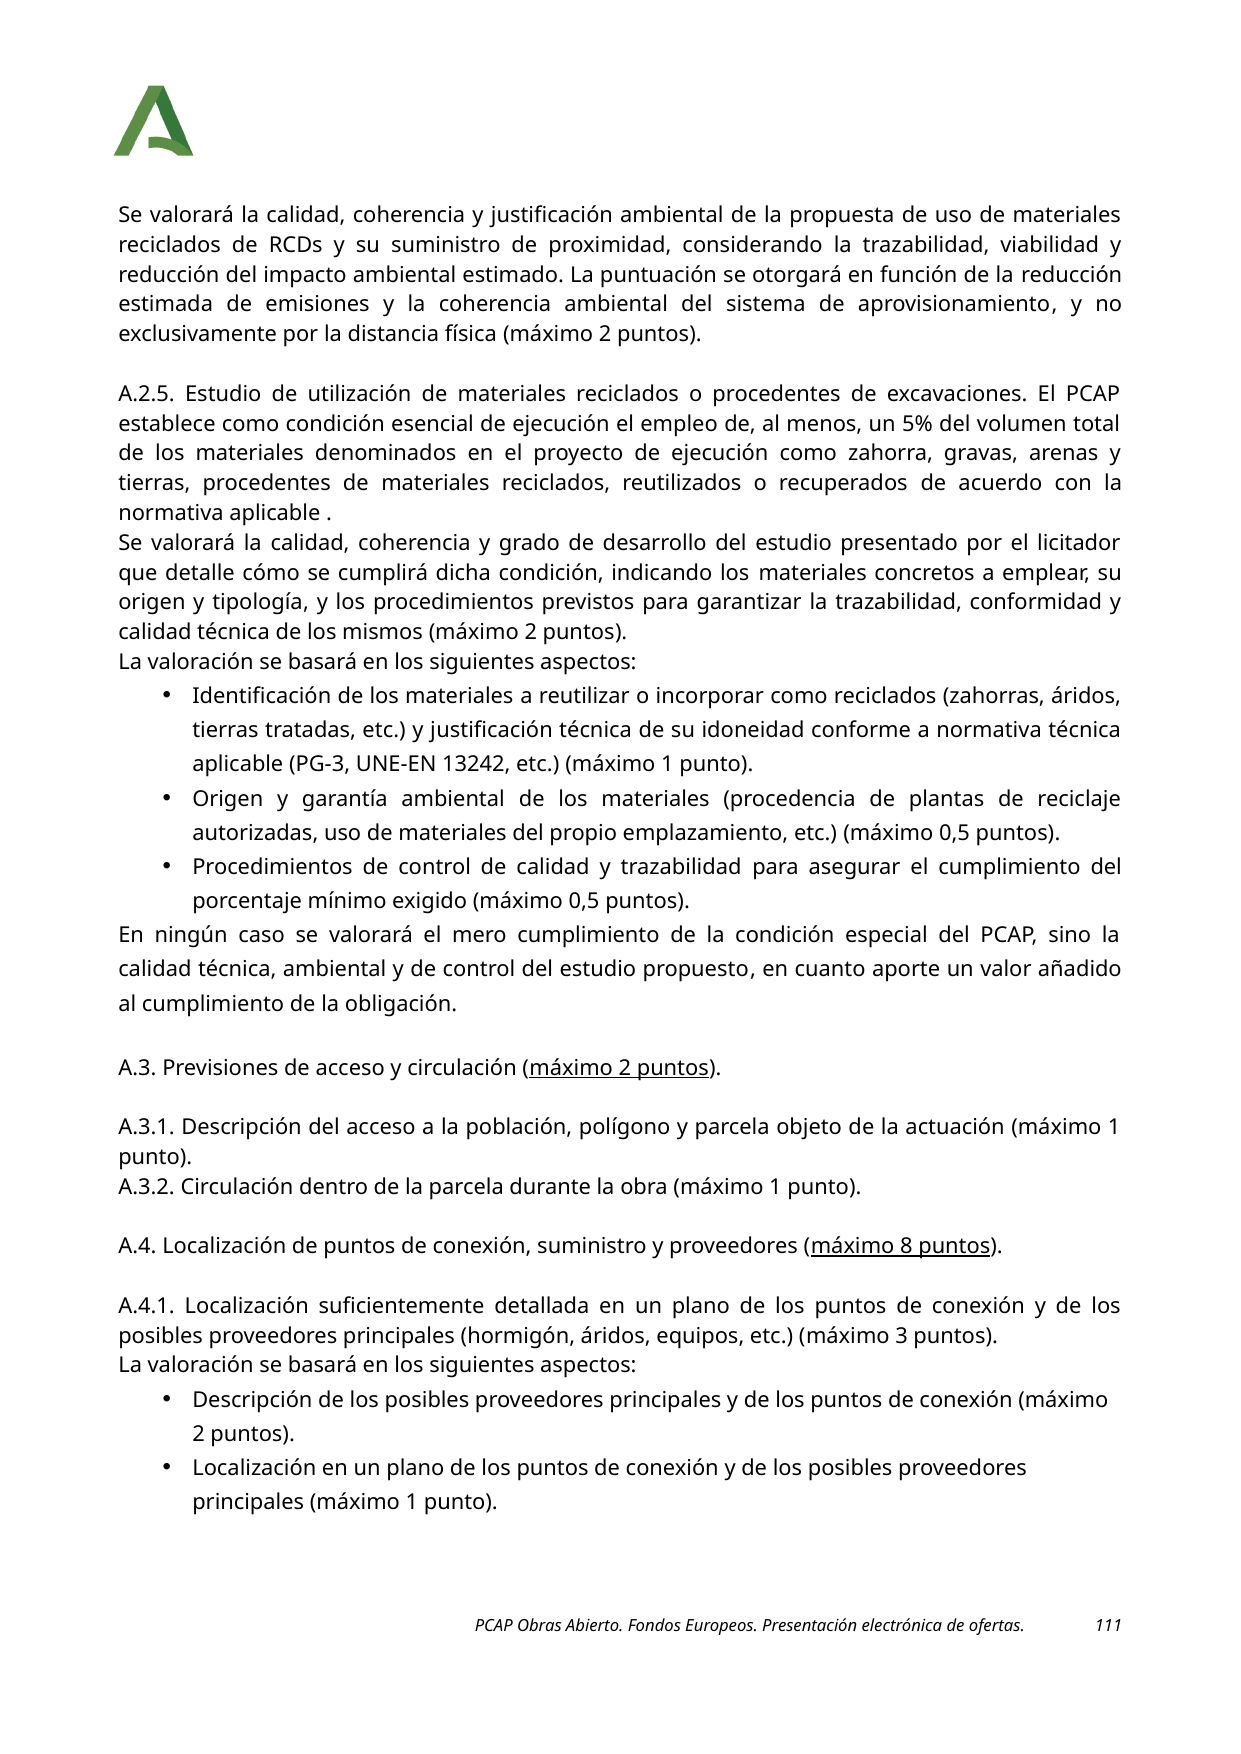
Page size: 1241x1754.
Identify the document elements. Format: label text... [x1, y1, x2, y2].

list Origen y garantía ambiental de los materiales (procedencia de plantas de reciclaje autorizadas, uso de materiales del propio emplazamiento, etc.) (máximo 0,5 puntos). [162, 783, 1122, 847]
list Localización en un plano de los puntos de conexión y de los posibles proveedores principales (máximo 1 punto). [162, 1452, 1122, 1516]
text A.3.2. Circulación dentro de la parcela durante la obra (máximo 1 punto). [118, 1171, 1122, 1201]
text A.2.5. Estudio de utilización de materiales reciclados o procedentes de excavaciones. El PCAP establece como condición esencial de ejecución el empleo de, al menos, un 5% del volumen total de los materiales denominados en el proyecto de ejecución como zahorra, gravas, arenas y tierras, procedentes de materiales reciclados, reutilizados o recuperados de acuerdo con la normativa aplicable . [118, 378, 1122, 527]
list Identificación de los materiales a reutilizar o incorporar como reciclados (zahorras, áridos, tierras tratadas, etc.) y justificación técnica de su idoneidad conforme a normativa técnica aplicable (PG-3, UNE-EN 13242, etc.) (máximo 1 punto). [162, 680, 1122, 778]
text Se valorará la calidad, coherencia y grado de desarrollo del estudio presentado por el licitador que detalle cómo se cumplirá dicha condición, indicando los materiales concretos a emplear, su origen y tipología, y los procedimientos previstos para garantizar la trazabilidad, conformidad y calidad técnica de los mismos (máximo 2 puntos). [118, 527, 1122, 646]
list Descripción de los posibles proveedores principales y de los puntos de conexión (máximo 2 puntos). [162, 1384, 1122, 1448]
text A.4.1. Localización suficientemente detallada en un plano de los puntos de conexión y de los posibles proveedores principales (hormigón, áridos, equipos, etc.) (máximo 3 puntos). [118, 1290, 1122, 1349]
picture [109, 81, 198, 160]
text A.3.1. Descripción del acceso a la población, polígono y parcela objeto de la actuación (máximo 1 punto). [118, 1111, 1122, 1171]
text La valoración se basará en los siguientes aspectos: [118, 646, 1122, 676]
list Procedimientos de control de calidad y trazabilidad para asegurar el cumplimiento del porcentaje mínimo exigido (máximo 0,5 puntos). [162, 851, 1122, 915]
text A.3. Previsiones de acceso y circulación (máximo 2 puntos). [118, 1052, 1122, 1081]
text Se valorará la calidad, coherencia y justificación ambiental de la propuesta de uso de materiales reciclados de RCDs y su suministro de proximidad, considerando la trazabilidad, viabilidad y reducción del impacto ambiental estimado. La puntuación se otorgará en función de la reducción estimada de emisiones y la coherencia ambiental del sistema de aprovisionamiento, y no exclusivamente por la distancia física (máximo 2 puntos). [118, 199, 1122, 348]
text En ningún caso se valorará el mero cumplimiento de la condición especial del PCAP, sino la calidad técnica, ambiental y de control del estudio propuesto, en cuanto aporte un valor añadido al cumplimiento de la obligación. [118, 919, 1122, 1017]
text A.4. Localización de puntos de conexión, suministro y proveedores (máximo 8 puntos). [118, 1230, 1122, 1260]
text La valoración se basará en los siguientes aspectos: [118, 1349, 1122, 1379]
